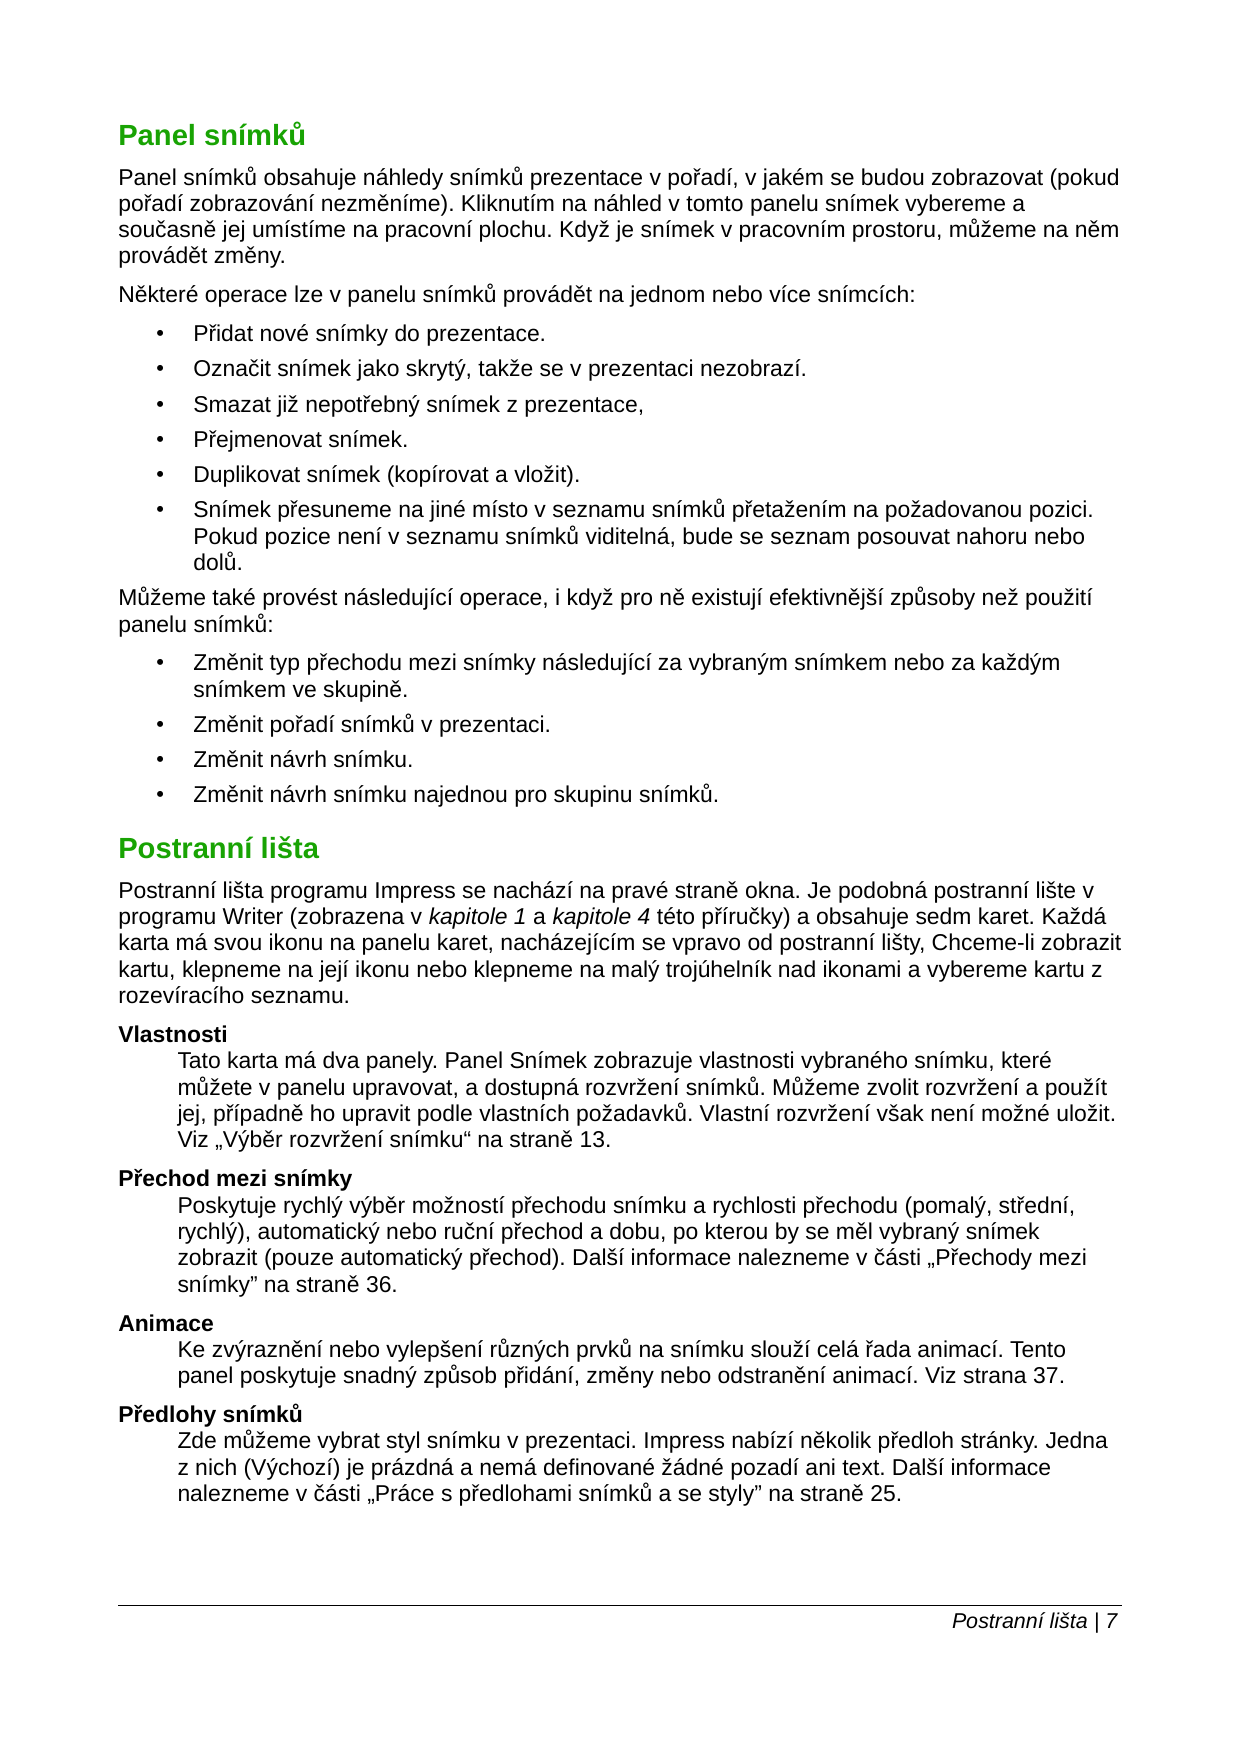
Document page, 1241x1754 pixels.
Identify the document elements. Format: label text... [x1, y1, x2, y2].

list Změnit návrh snímku najednou pro skupinu snímků. [156, 781, 1122, 808]
text Zde můžeme vybrat styl snímku v prezentaci. Impress nabízí několik předloh stránky. Jedna z nich (Výchozí) je prázdná a nemá definované žádné pozadí ani text. Další informace nalezneme v části „Práce s předlohami snímků a styly” na straně 23. [177, 1427, 1122, 1506]
list Duplikovat snímek (kopírovat a vložit). [156, 461, 1122, 487]
text Poskytuje rychlý výběr možností přechodu snímku a rychlosti přechodu (pomalý, střední, rychlý), automatický nebo ruční přechod a dobu, po kterou by se měl vybraný snímek zobrazit (pouze automatický přechod). Další informace nalezneme v části „Přechody snímků” na straně 35. [177, 1192, 1122, 1297]
text Přechod mezi snímky [118, 1165, 1122, 1192]
subtitle Postranní lišta [118, 831, 1122, 865]
list Přejmenovat snímek. [156, 426, 1122, 452]
list Označit snímek jako skrytý, takže se v prezentaci nezobrazí. [156, 355, 1122, 382]
text Postranní lišta programu Impress se nachází na pravé straně okna. Je podobná postranní lište v programu Writer (zobrazena v kapitole 1 a kapitole 4 této příručky) a obsahuje sedm karet. Každá karta má svou ikonu na panelu karet, nacházejícím se vpravo od postranní lišty, Chceme-li zobrazit kartu, klepneme na její ikonu nebo klepneme na malý trojúhelník nad ikonami a vybereme kartu z rozevíracího seznamu. [118, 877, 1122, 1008]
list Smazat již nepotřebný snímek z prezentace, [156, 391, 1122, 417]
subtitle Panel snímků [118, 118, 1122, 152]
text Panel snímků obsahuje náhledy snímků prezentace v pořadí, v jakém se budou zobrazovat (pokud pořadí zobrazování nezměníme). Kliknutím na náhled v tomto panelu snímek vybereme a současně jej umístíme na pracovní plochu. Když je snímek v pracovním prostoru, můžeme na něm provádět změny. [118, 163, 1122, 269]
text Vlastnosti [118, 1021, 1122, 1047]
list Některé operace lze v panelu snímků provádět na jednom nebo více snímcích: [118, 281, 1122, 308]
text Předlohy snímků [118, 1401, 1122, 1427]
list Změnit návrh snímku. [156, 746, 1122, 772]
list Snímek přesuneme na jiné místo v seznamu snímků přetažením na požadovanou pozici. Pokud pozice není v seznamu snímků viditelná, bude se seznam posouvat nahoru nebo dolů. [156, 496, 1122, 575]
text Tato karta má dva panely. Panel Snímek zobrazuje vlastnosti vybraného snímku, které můžete v panelu upravovat, a dostupná rozvržení snímků. Můžeme zvolit rozvržení a použít jej, případně ho upravit podle vlastních požadavků. Vlastní rozvržení však není možné uložit. Viz „Výběr rozložení snímku“ na straně 13. [177, 1047, 1122, 1153]
list Změnit typ přechodu mezi snímky následující za vybraným snímkem nebo za každým snímkem ve skupině. [156, 649, 1122, 702]
list Přidat nové snímky do prezentace. [156, 320, 1122, 347]
text Ke zvýraznění nebo vylepšení různých prvků na snímku slouží celá řada animací. Tento panel poskytuje snadný způsob přidání, změny nebo odstranění animací. Viz strana 36. [177, 1336, 1122, 1388]
text Animace [118, 1309, 1122, 1336]
list Můžeme také provést následující operace, i když pro ně existují efektivnější způsoby než použití panelu snímků: [118, 584, 1122, 637]
list Změnit pořadí snímků v prezentaci. [156, 711, 1122, 737]
